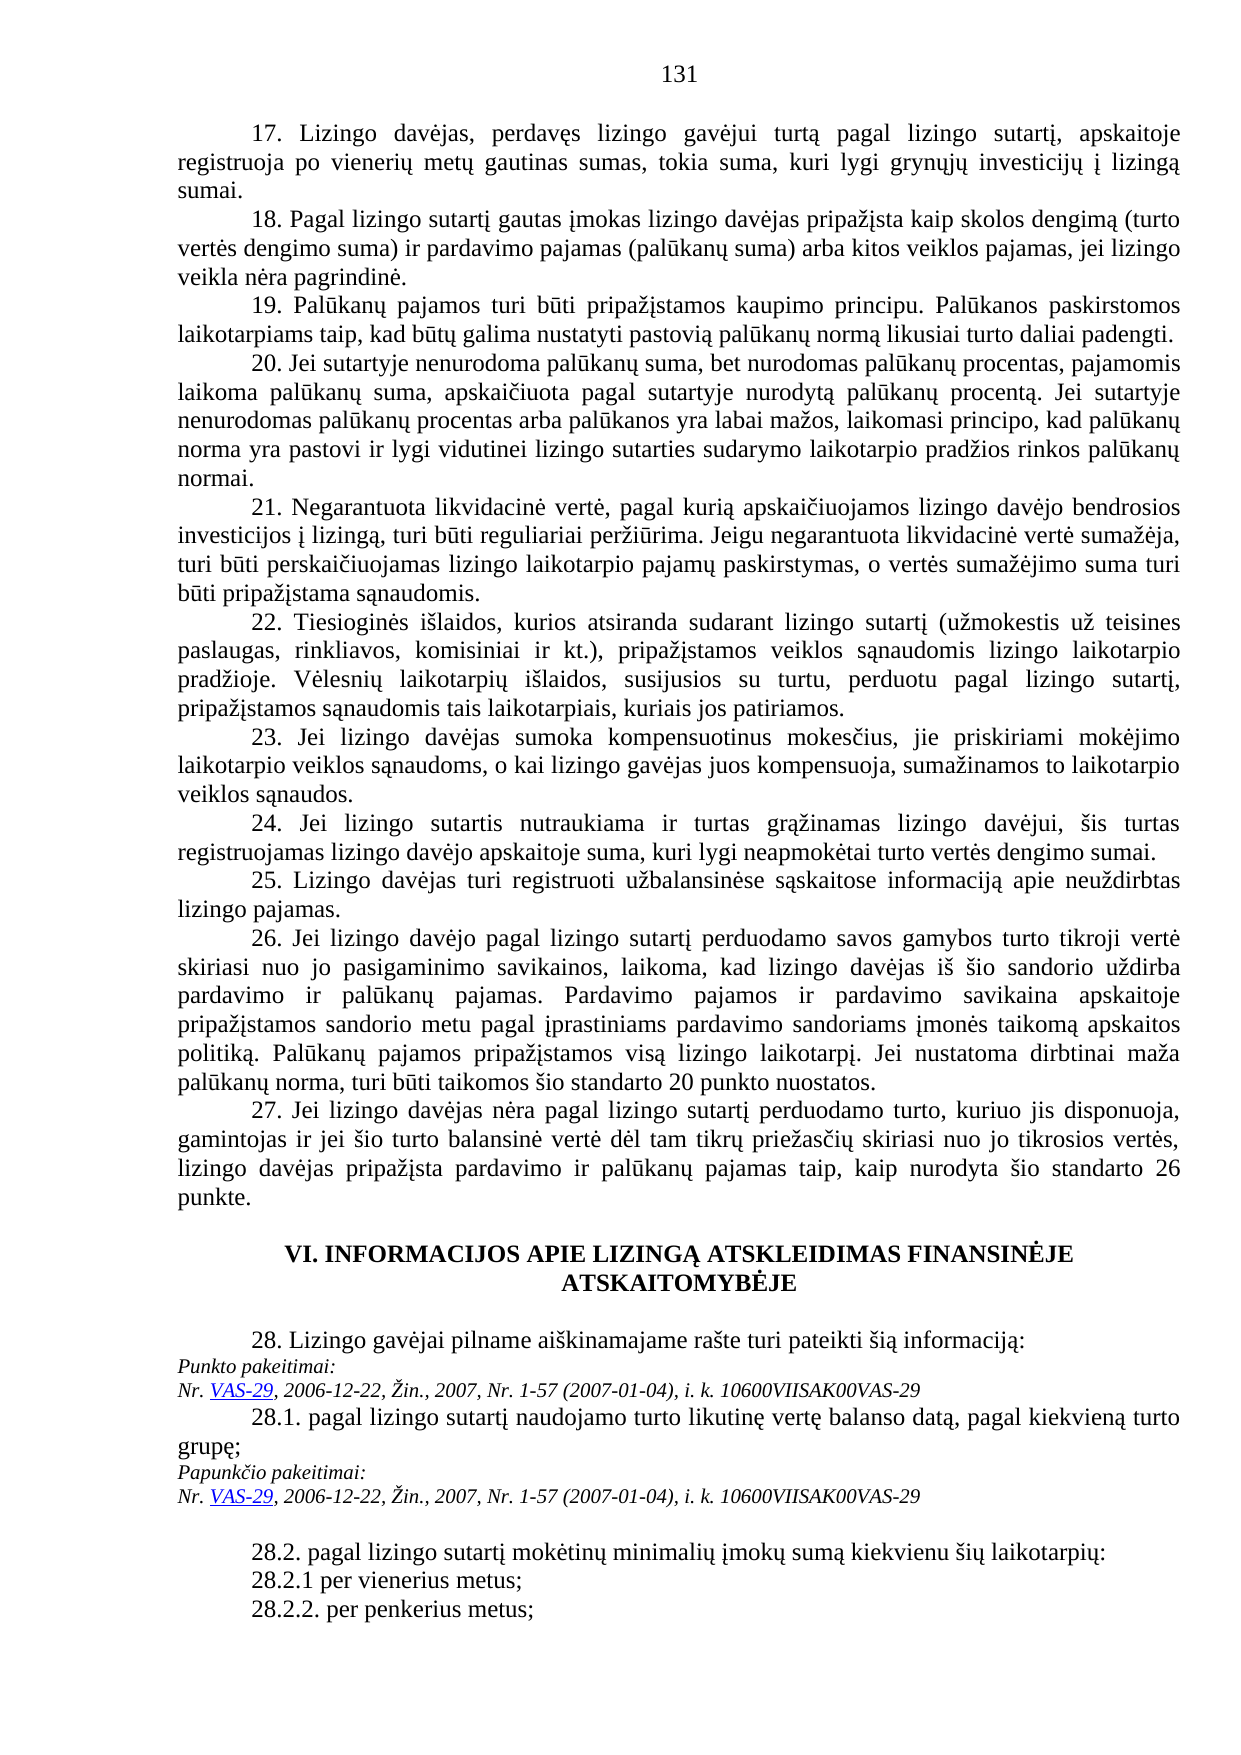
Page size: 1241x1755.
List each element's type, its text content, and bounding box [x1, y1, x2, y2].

text 28.2.1 per vienerius metus; [177, 1566, 1181, 1594]
text 23. Jei lizingo davėjas sumoka kompensuotinus mokesčius, jie priskiriami mokėjimo laikotarpio veiklos sąnaudoms, o kai lizingo gavėjas juos kompensuoja, sumažinamos to laikotarpio veiklos sąnaudos. [177, 722, 1181, 808]
text 22. Tiesioginės išlaidos, kurios atsiranda sudarant lizingo sutartį (užmokestis už teisines paslaugas, rinkliavos, komisiniai ir kt.), pripažįstamos veiklos sąnaudomis lizingo laikotarpio pradžioje. Vėlesnių laikotarpių išlaidos, susijusios su turtu, perduotu pagal lizingo sutartį, pripažįstamos sąnaudomis tais laikotarpiais, kuriais jos patiriamos. [177, 607, 1181, 722]
text 27. Jei lizingo davėjas nėra pagal lizingo sutartį perduodamo turto, kuriuo jis disponuoja, gamintojas ir jei šio turto balansinė vertė dėl tam tikrų priežasčių skiriasi nuo jo tikrosios vertės, lizingo davėjas pripažįsta pardavimo ir palūkanų pajamas taip, kaip nurodyta šio standarto 26 punkte. [177, 1096, 1181, 1211]
text 17. Lizingo davėjas, perdavęs lizingo gavėjui turtą pagal lizingo sutartį, apskaitoje registruoja po vienerių metų gautinas sumas, tokia suma, kuri lygi grynųjų investicijų į lizingą sumai. [177, 118, 1181, 204]
text 20. Jei sutartyje nenurodoma palūkanų suma, bet nurodomas palūkanų procentas, pajamomis laikoma palūkanų suma, apskaičiuota pagal sutartyje nurodytą palūkanų procentą. Jei sutartyje nenurodomas palūkanų procentas arba palūkanos yra labai mažos, laikomasi principo, kad palūkanų norma yra pastovi ir lygi vidutinei lizingo sutarties sudarymo laikotarpio pradžios rinkos palūkanų normai. [177, 348, 1181, 492]
text 21. Negarantuota likvidacinė vertė, pagal kurią apskaičiuojamos lizingo davėjo bendrosios investicijos į lizingą, turi būti reguliariai peržiūrima. Jeigu negarantuota likvidacinė vertė sumažėja, turi būti perskaičiuojamas lizingo laikotarpio pajamų paskirstymas, o vertės sumažėjimo suma turi būti pripažįstama sąnaudomis. [177, 492, 1181, 607]
text 25. Lizingo davėjas turi registruoti užbalansinėse sąskaitose informaciją apie neuždirbtas lizingo pajamas. [177, 866, 1181, 923]
text 24. Jei lizingo sutartis nutraukiama ir turtas grąžinamas lizingo davėjui, šis turtas registruojamas lizingo davėjo apskaitoje suma, kuri lygi neapmokėtai turto vertės dengimo sumai. [177, 808, 1181, 866]
text 28.2.2. per penkerius metus; [177, 1594, 1181, 1623]
text 26. Jei lizingo davėjo pagal lizingo sutartį perduodamo savos gamybos turto tikroji vertė skiriasi nuo jo pasigaminimo savikainos, laikoma, kad lizingo davėjas iš šio sandorio uždirba pardavimo ir palūkanų pajamas. Pardavimo pajamos ir pardavimo savikaina apskaitoje pripažįstamos sandorio metu pagal įprastiniams pardavimo sandoriams įmonės taikomą apskaitos politiką. Palūkanų pajamos pripažįstamos visą lizingo laikotarpį. Jei nustatoma dirbtinai maža palūkanų norma, turi būti taikomos šio standarto 20 punkto nuostatos. [177, 923, 1181, 1096]
text Papunkčio pakeitimai: [177, 1460, 1181, 1484]
text Nr. VAS-29, 2006-12-22, Žin., 2007, Nr. 1-57 (2007-01-04), i. k. 10600VIISAK00VAS-29 [177, 1484, 1181, 1508]
text 28.2. pagal lizingo sutartį mokėtinų minimalių įmokų sumą kiekvienu šių laikotarpių: [177, 1537, 1181, 1566]
text Nr. VAS-29, 2006-12-22, Žin., 2007, Nr. 1-57 (2007-01-04), i. k. 10600VIISAK00VAS-29 [177, 1378, 1181, 1402]
text 18. Pagal lizingo sutartį gautas įmokas lizingo davėjas pripažįsta kaip skolos dengimą (turto vertės dengimo suma) ir pardavimo pajamas (palūkanų suma) arba kitos veiklos pajamas, jei lizingo veikla nėra pagrindinė. [177, 204, 1181, 291]
text 19. Palūkanų pajamos turi būti pripažįstamos kaupimo principu. Palūkanos paskirstomos laikotarpiams taip, kad būtų galima nustatyti pastovią palūkanų normą likusiai turto daliai padengti. [177, 291, 1181, 348]
text 28. Lizingo gavėjai pilname aiškinamajame rašte turi pateikti šią informaciją: [177, 1326, 1181, 1354]
text VI. INFORMACIJOS APIE LIZINGĄ ATSKLEIDIMAS FINANSINĖJE ATSKAITOMYBĖJE [177, 1239, 1181, 1297]
text 28.1. pagal lizingo sutartį naudojamo turto likutinę vertę balanso datą, pagal kiekvieną turto grupę; [177, 1402, 1181, 1460]
text Punkto pakeitimai: [177, 1354, 1181, 1378]
